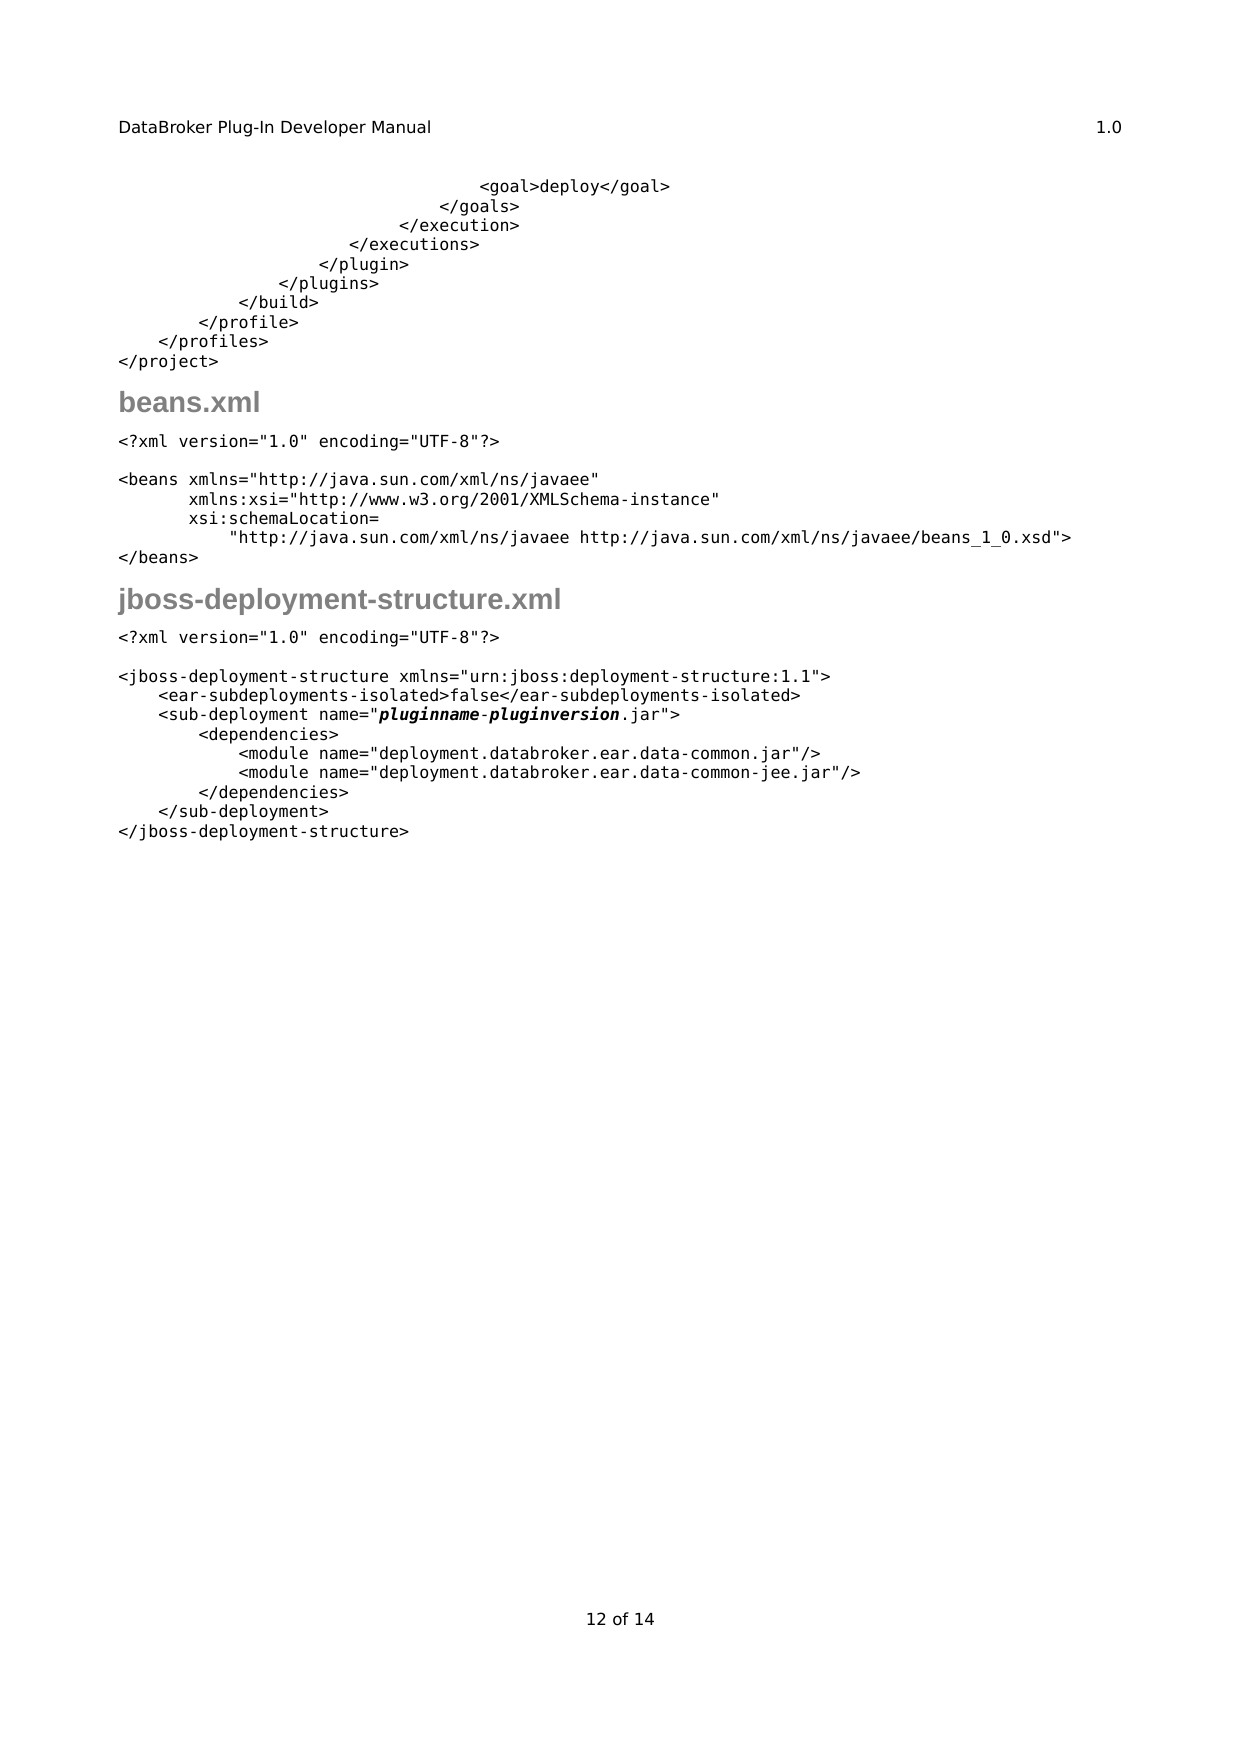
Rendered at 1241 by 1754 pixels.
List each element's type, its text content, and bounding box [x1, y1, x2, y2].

text <?xml version="1.0" encoding="UTF-8"?> <jboss-deployment-structure xmlns="urn:jboss:deployment-structure:1.1"> <ear-subdeployments-isolated>false</ear-subdeployments-isolated> <sub-deployment name="pluginname-pluginversion.jar"> <dependencies> <module name="deployment.databroker.ear.data-common.jar"/> <module name="deployment.databroker.ear.data-common-jee.jar"/> </dependencies> </sub-deployment> </jboss-deployment-structure> [118, 628, 1122, 841]
subtitle beans.xml [118, 385, 1122, 419]
text <?xml version="1.0" encoding="UTF-8"?> <beans xmlns="http://java.sun.com/xml/ns/javaee" xmlns:xsi="http://www.w3.org/2001/XMLSchema-instance" xsi:schemaLocation= "http://java.sun.com/xml/ns/javaee http://java.sun.com/xml/ns/javaee/beans_1_0.xsd"> </beans> [118, 431, 1122, 567]
text <goal>deploy</goal> </goals> </execution> </executions> </plugin> </plugins> </build> </profile> </profiles> </project> [118, 177, 1122, 371]
subtitle jboss-deployment-structure.xml [118, 582, 1122, 615]
